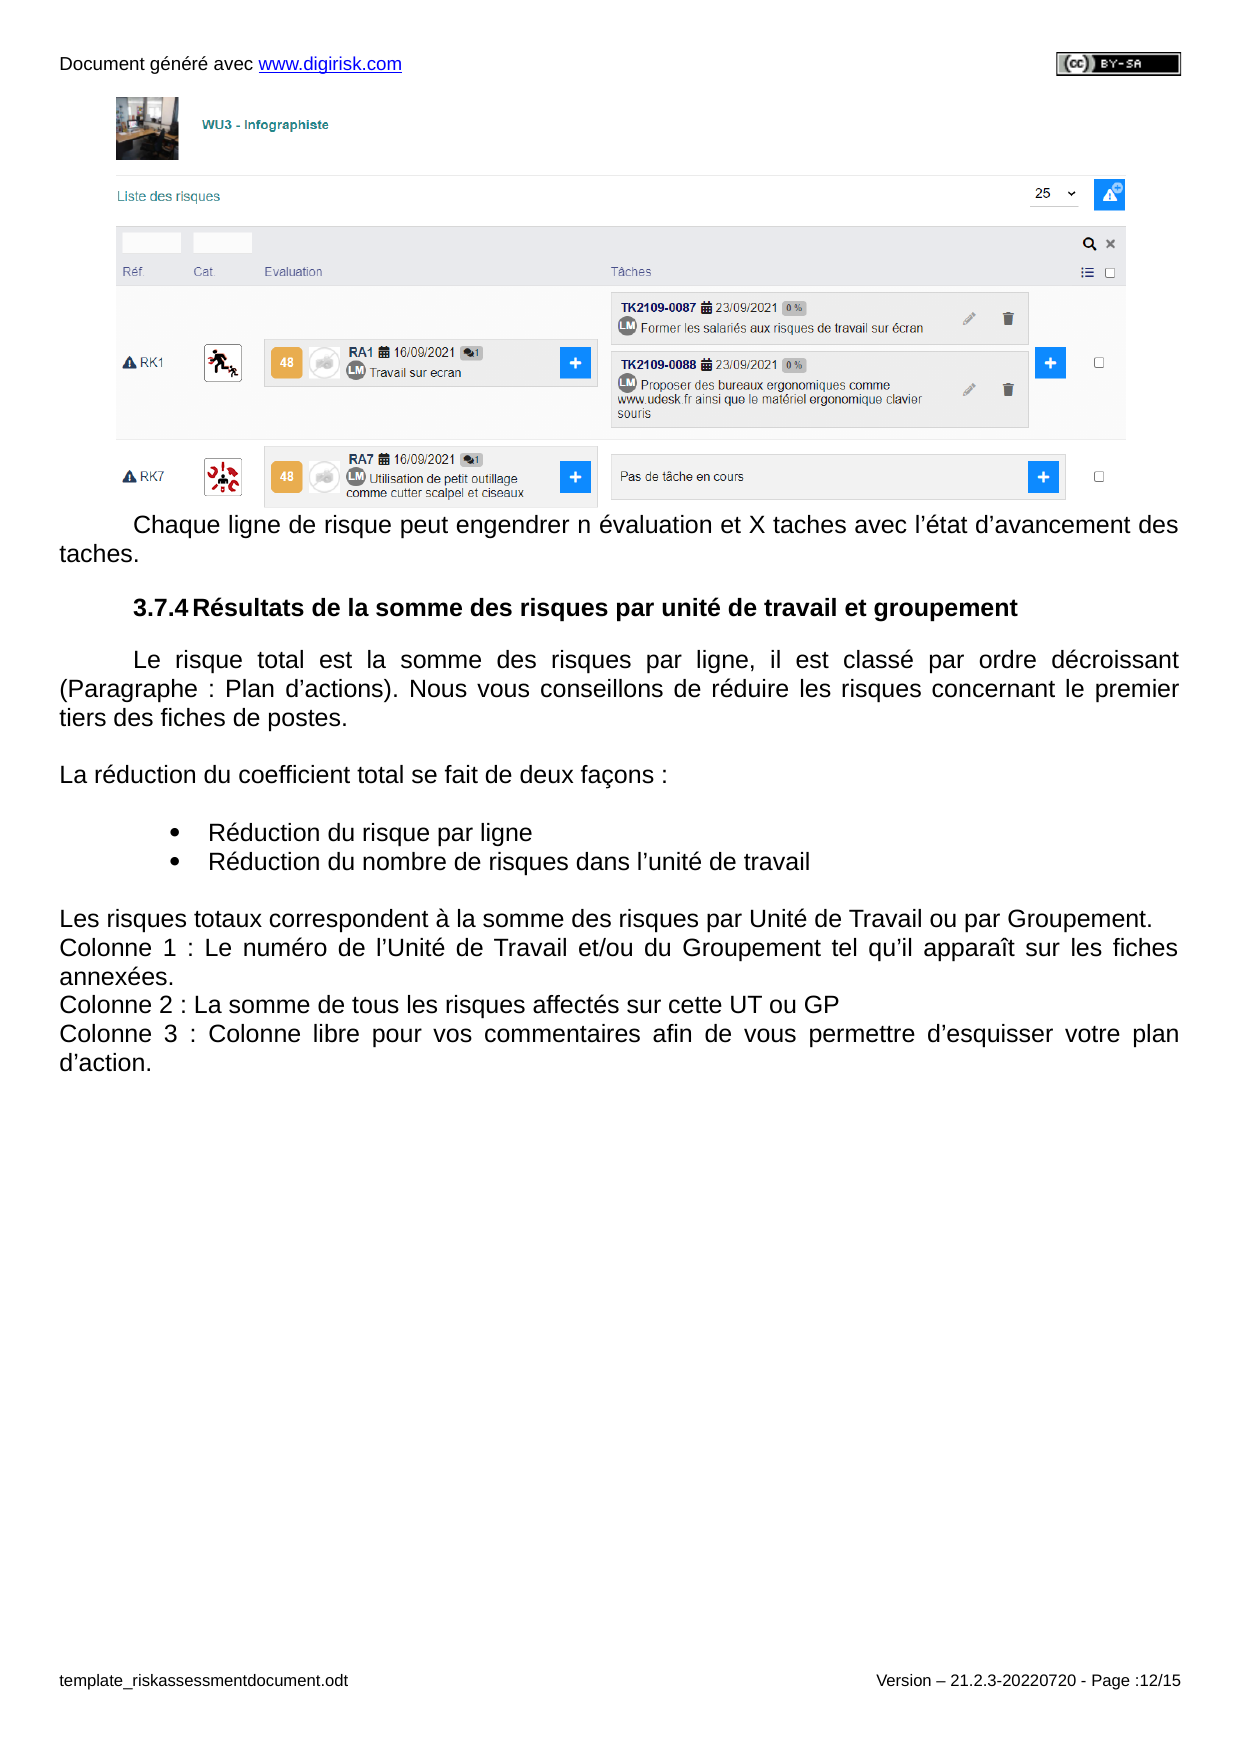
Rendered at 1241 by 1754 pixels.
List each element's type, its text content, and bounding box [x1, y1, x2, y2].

text Colonne 3 : Colonne libre pour vos commentaires afin de vous permettre d’esquisser votre plan d’action. [59, 1019, 1181, 1077]
list Réduction du nombre de risques dans l’unité de travail [170, 846, 1181, 875]
text Chaque ligne de risque peut engendrer n évaluation et X taches avec l’état d’avancement des taches. [59, 511, 1181, 568]
picture [1056, 52, 1182, 76]
text Colonne 1 : Le numéro de l’Unité de Travail et/ou du Groupement tel qu’il apparaît sur les fiches annexées. [59, 933, 1181, 990]
text La réduction du coefficient total se fait de deux façons : [59, 760, 1181, 789]
text Le risque total est la somme des risques par ligne, il est classé par ordre décroissant (Paragraphe : Plan d’actions). Nous vous conseillons de réduire les risques concernant le premier tiers des fiches de postes. [59, 645, 1181, 731]
picture [108, 93, 1132, 511]
subtitle Résultats de la somme des risques par unité de travail et groupement [133, 593, 1181, 621]
text Les risques totaux correspondent à la somme des risques par Unité de Travail ou par Groupement. [59, 904, 1181, 933]
list Réduction du risque par ligne [170, 818, 1181, 846]
text Colonne 2 : La somme de tous les risques affectés sur cette UT ou GP [59, 990, 1181, 1019]
